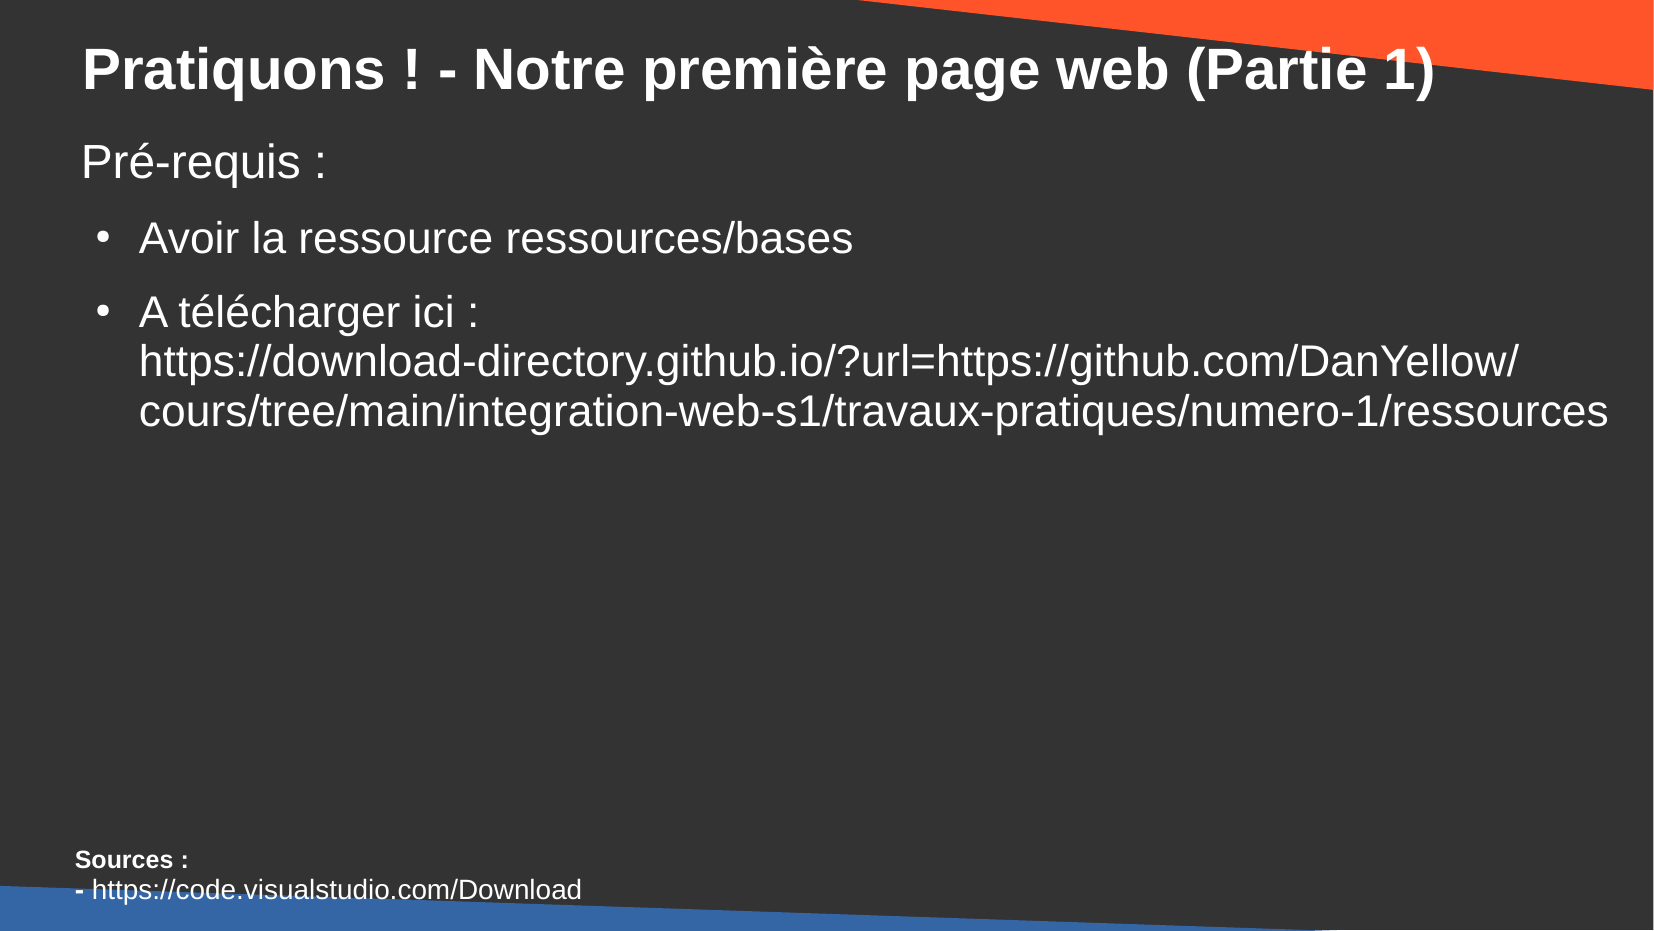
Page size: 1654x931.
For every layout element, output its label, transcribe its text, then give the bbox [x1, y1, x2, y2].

list Pré-requis : Avoir la ressource ressources/bases A télécharger ici : https://download-directory.github.io/?url=https://github.com/DanYellow/cours/tree/main/integration-web-s1/travaux-pratiques/numero-1/ressources [80, 135, 1620, 473]
title Pratiquons ! - Notre première page web (Partie 1) [82, 37, 1571, 114]
text_box [857, 0, 1654, 90]
text_box [0, 885, 1337, 931]
text_box Sources : - https://code.visualstudio.com/Download [60, 838, 1146, 928]
